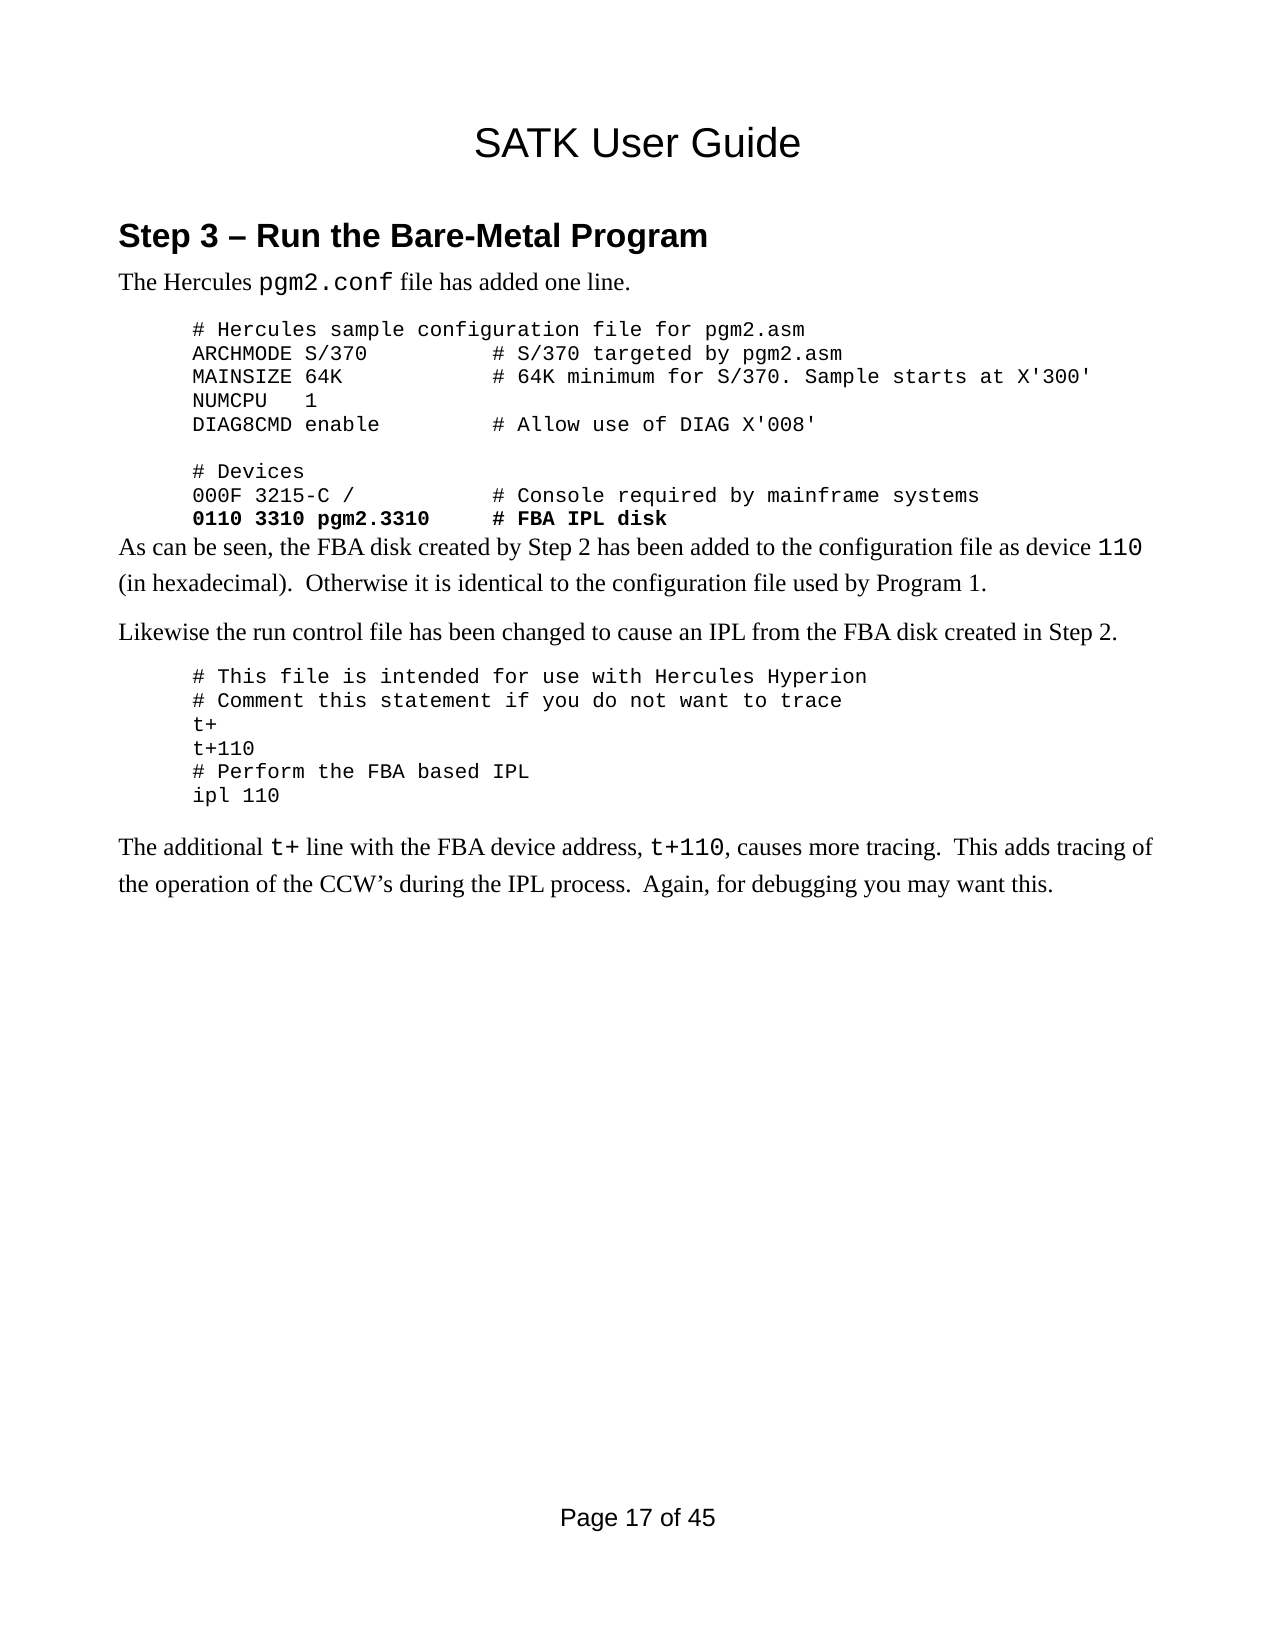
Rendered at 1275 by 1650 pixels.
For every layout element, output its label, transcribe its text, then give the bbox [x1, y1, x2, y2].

subtitle Step 3 – Run the Bare-Metal Program [118, 216, 1157, 255]
text DIAG8CMD enable # Allow use of DIAG X'008' [192, 414, 1157, 437]
text t+ [192, 714, 1157, 737]
text # Perform the FBA based IPL [192, 761, 1157, 785]
text MAINSIZE 64K # 64K minimum for S/370. Sample starts at X'300' [192, 366, 1157, 390]
text ARCHMODE S/370 # S/370 targeted by pgm2.asm [192, 343, 1157, 366]
text 0110 3310 pgm2.3310 # FBA IPL disk [192, 508, 1157, 532]
text t+110 [192, 737, 1157, 761]
text 000F 3215-C / # Console required by mainframe systems [192, 484, 1157, 508]
text ipl 110 [192, 785, 1157, 808]
text # Devices [192, 461, 1157, 484]
text The additional t+ line with the FBA device address, t+110, causes more tracing. This adds tracing of the operation of the CCW’s during the IPL process. Again, for debugging you may want this. [118, 832, 1157, 898]
text Likewise the run control file has been changed to cause an IPL from the FBA disk created in Step 2. [118, 617, 1157, 646]
text As can be seen, the FBA disk created by Step 2 has been added to the configuration file as device 110 (in hexadecimal). Otherwise it is identical to the configuration file used by Program 1. [118, 532, 1157, 597]
text NUMCPU 1 [192, 390, 1157, 414]
text # Hercules sample configuration file for pgm2.asm [192, 319, 1157, 343]
text # Comment this statement if you do not want to trace [192, 690, 1157, 714]
text # This file is intended for use with Hercules Hyperion [192, 667, 1157, 690]
text The Hercules pgm2.conf file has added one line. [118, 267, 1157, 298]
